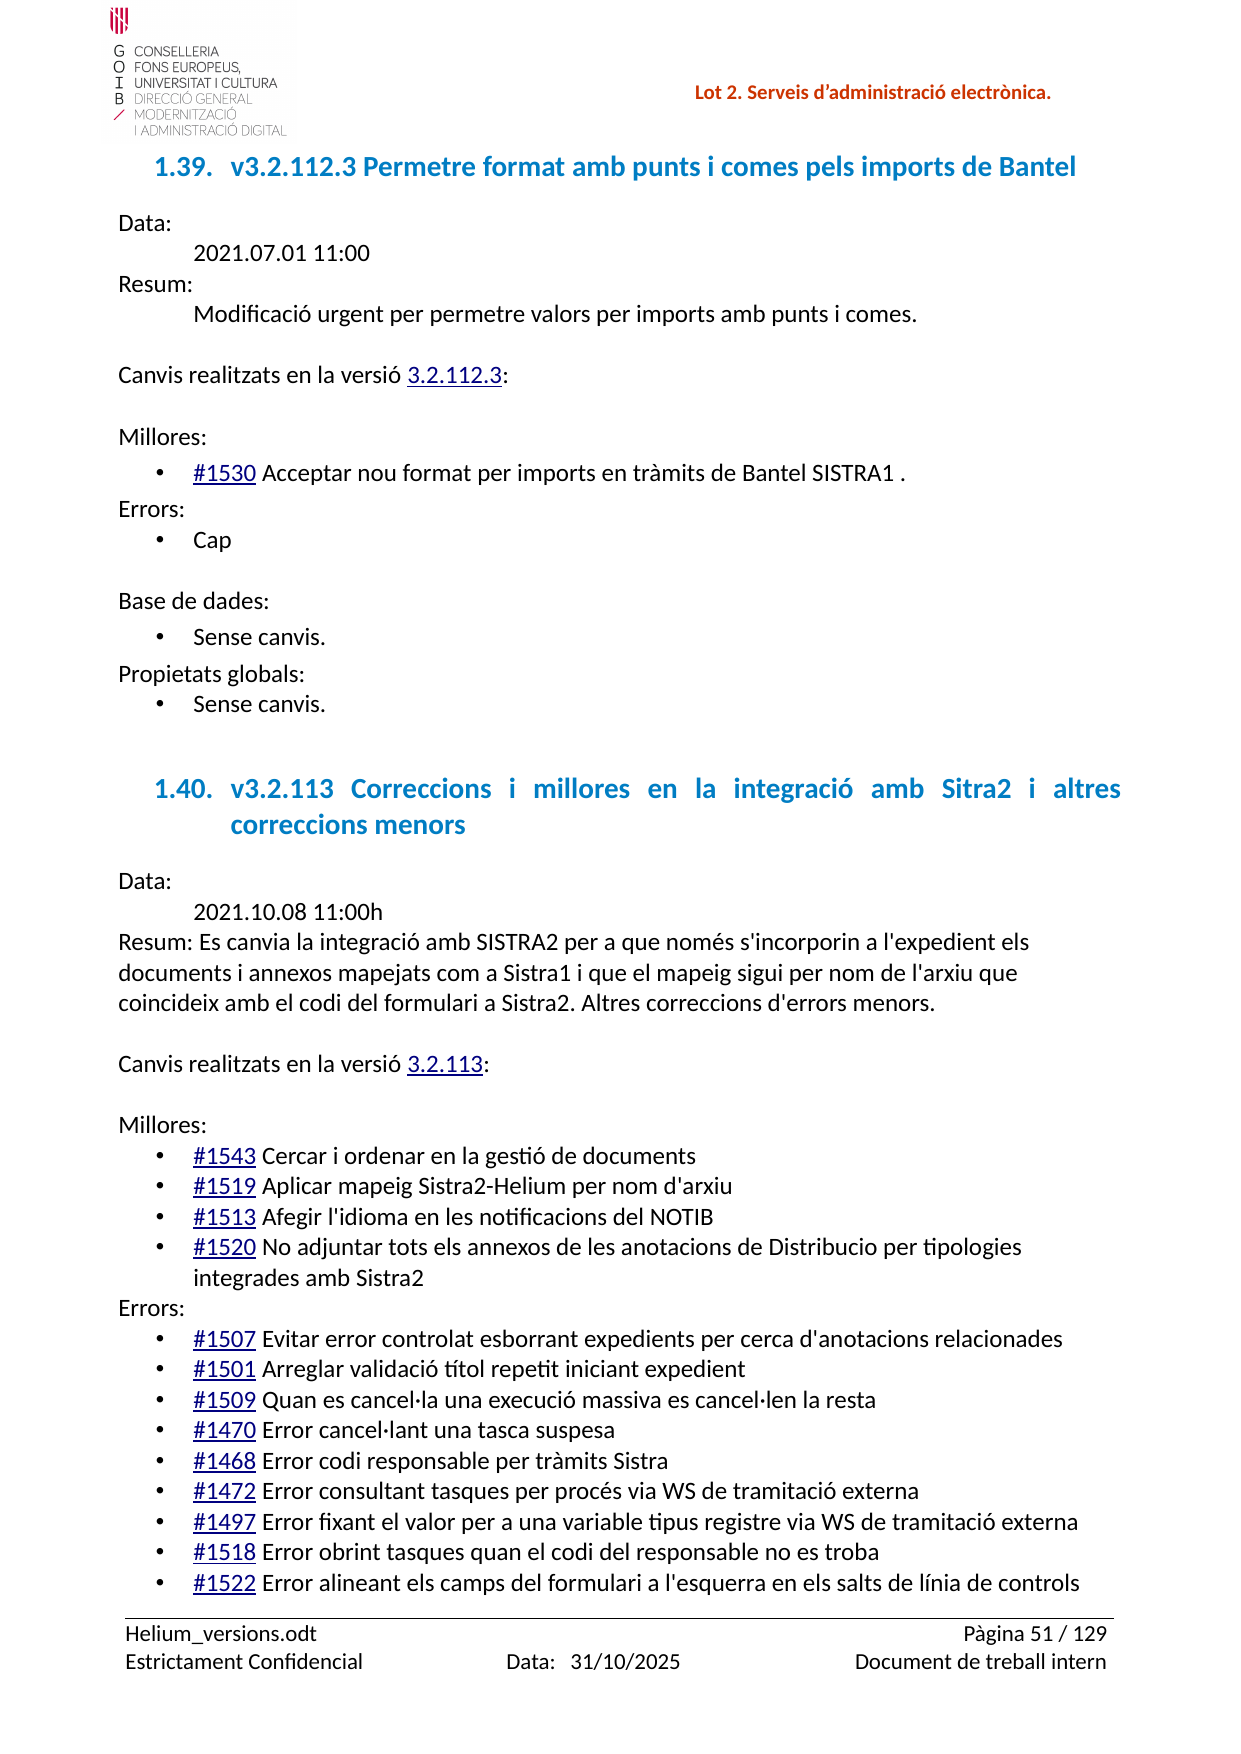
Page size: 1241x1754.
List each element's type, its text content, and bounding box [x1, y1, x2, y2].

picture [100, 0, 297, 144]
list Cap [156, 524, 1122, 554]
list Sense canvis. [156, 622, 1122, 652]
list #1507 Evitar error controlat esborrant expedients per cerca d'anotacions relacionades [156, 1323, 1122, 1353]
subtitle v3.2.113 Correccions i millores en la integració amb Sitra2 i altres correccions menors [153, 770, 1122, 841]
list #1543 Cercar i ordenar en la gestió de documents [156, 1140, 1122, 1170]
text Resum: [118, 268, 1122, 298]
list #1509 Quan es cancel·la una execució massiva es cancel·len la resta [156, 1384, 1122, 1414]
text Canvis realitzats en la versió 3.2.113: [118, 1048, 1122, 1079]
list #1530 Acceptar nou format per imports en tràmits de Bantel SISTRA1 . [156, 457, 1122, 488]
text Propietats globals: [118, 658, 1122, 688]
text Data: [118, 865, 1122, 896]
text Base de dades: [118, 585, 1122, 616]
text Millores: [118, 421, 1122, 451]
text Data: [118, 207, 1122, 237]
list #1470 Error cancel·lant una tasca suspesa [156, 1414, 1122, 1445]
list #1518 Error obrint tasques quan el codi del responsable no es troba [156, 1537, 1122, 1567]
text Canvis realitzats en la versió 3.2.112.3: [118, 359, 1122, 390]
list #1522 Error alineant els camps del formulari a l'esquerra en els salts de línia de controls [156, 1567, 1122, 1598]
list #1501 Arreglar validació títol repetit iniciant expedient [156, 1353, 1122, 1384]
list #1520 No adjuntar tots els annexos de les anotacions de Distribucio per tipologies integrades amb Sistra2 [156, 1231, 1122, 1292]
text Resum: Es canvia la integració amb SISTRA2 per a que només s'incorporin a l'expedient els documents i annexos mapejats com a Sistra1 i que el mapeig sigui per nom de l'arxiu que coincideix amb el codi del formulari a Sistra2. Altres correccions d'errors menors. [118, 926, 1122, 1018]
text Modificació urgent per permetre valors per imports amb punts i comes. [118, 298, 1122, 329]
text Millores: [118, 1109, 1122, 1140]
list #1468 Error codi responsable per tràmits Sistra [156, 1445, 1122, 1476]
list Sense canvis. [156, 688, 1122, 719]
text Errors: [118, 1292, 1122, 1323]
text Errors: [118, 493, 1122, 524]
list #1519 Aplicar mapeig Sistra2-Helium per nom d'arxiu [156, 1170, 1122, 1201]
text 2021.10.08 11:00h [118, 896, 1122, 926]
text 2021.07.01 11:00 [118, 237, 1122, 268]
list #1472 Error consultant tasques per procés via WS de tramitació externa [156, 1476, 1122, 1506]
list #1513 Afegir l'idioma en les notificacions del NOTIB [156, 1201, 1122, 1231]
subtitle v3.2.112.3 Permetre format amb punts i comes pels imports de Bantel [153, 148, 1122, 183]
list #1497 Error fixant el valor per a una variable tipus registre via WS de tramitació externa [156, 1506, 1122, 1537]
